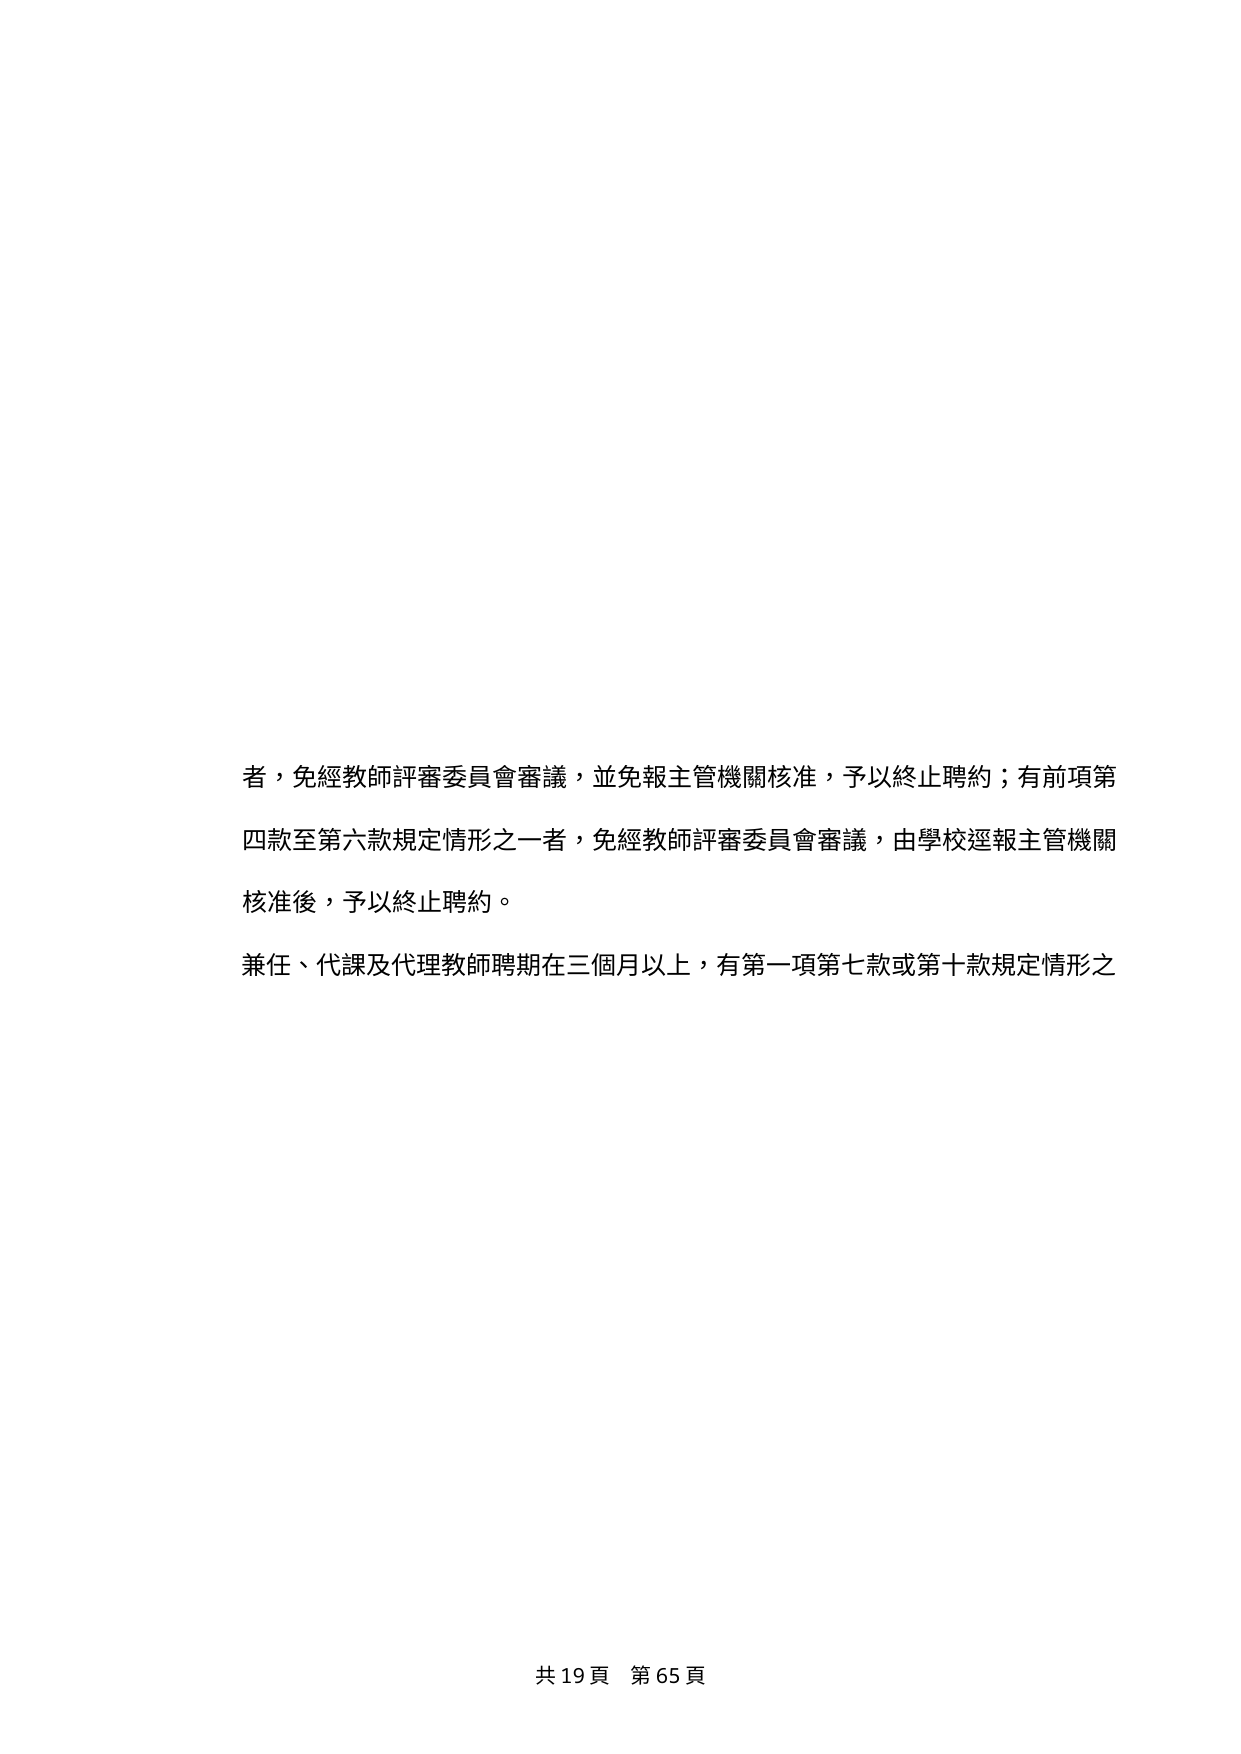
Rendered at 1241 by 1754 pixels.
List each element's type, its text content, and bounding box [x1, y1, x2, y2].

text 者，免經教師評審委員會審議，並免報主管機關核准，予以終止聘約；有前項第四款至第六款規定情形之一者，免經教師評審委員會審議，由學校逕報主管機關核准後，予以終止聘約。 [242, 734, 1122, 922]
text 兼任、代課及代理教師聘期在三個月以上，有第一項第七款或第十款規定情形之 [242, 922, 1122, 984]
